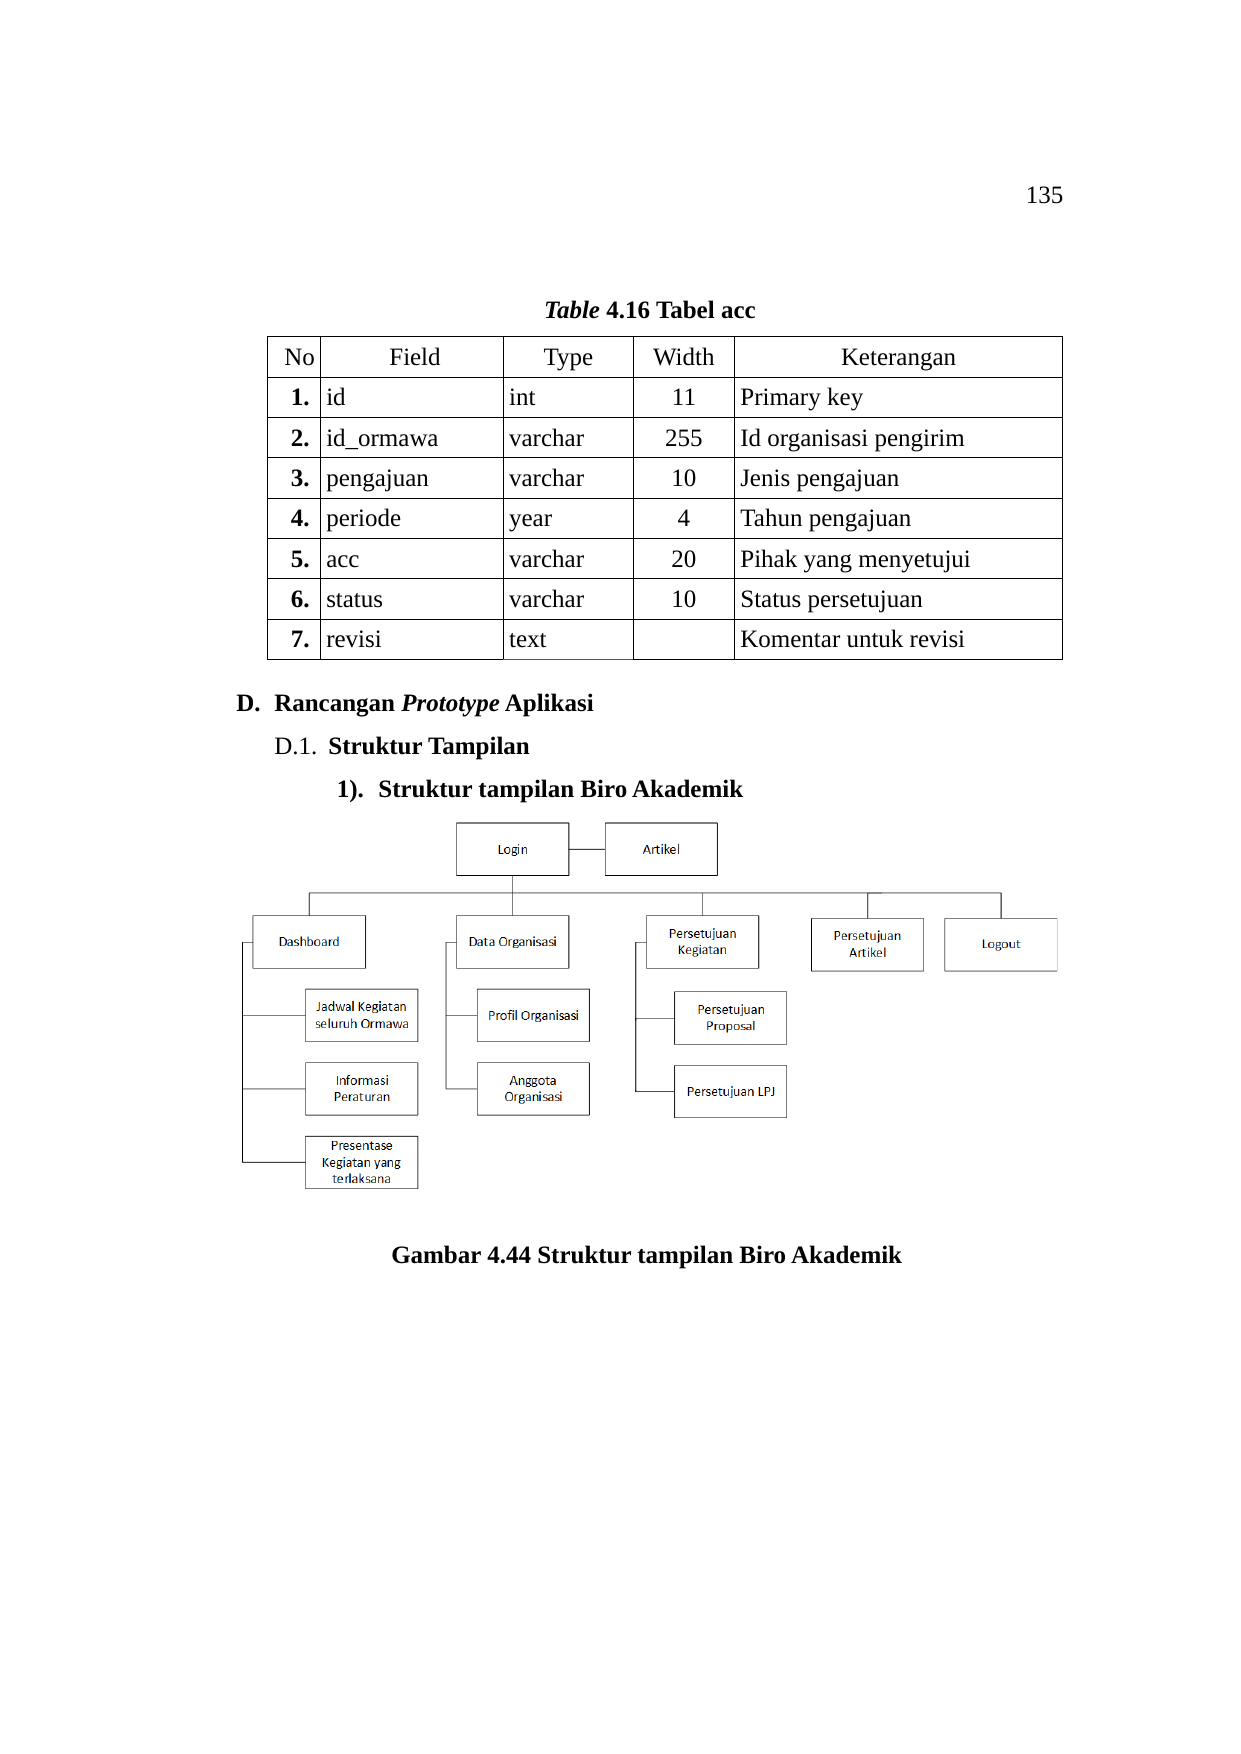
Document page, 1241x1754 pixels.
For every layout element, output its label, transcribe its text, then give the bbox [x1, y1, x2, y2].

picture [242, 822, 1058, 1194]
table_cell 11 [634, 378, 734, 417]
table_cell 255 [634, 418, 734, 457]
table_header Field [321, 337, 503, 377]
table_cell varchar [504, 418, 633, 457]
table_header [236, 817, 1063, 1228]
table_cell id [321, 378, 503, 417]
text Table 4.16 Tabel acc [236, 295, 1063, 324]
table_cell [268, 539, 320, 578]
table_header Type [504, 337, 633, 377]
table_cell periode [321, 499, 503, 538]
table_cell 20 [634, 539, 734, 578]
table_cell Status persetujuan [735, 579, 1062, 618]
table_cell year [504, 499, 633, 538]
table_cell [268, 499, 320, 538]
table_cell varchar [504, 458, 633, 498]
table_cell [268, 579, 320, 618]
list Struktur tampilan Biro Akademik [337, 774, 1063, 803]
table_cell Pihak yang menyetujui [735, 539, 1062, 578]
table_cell [268, 418, 320, 457]
table_header Width [634, 337, 734, 377]
table_cell [268, 620, 320, 659]
table_cell 4 [634, 499, 734, 538]
table_cell [268, 378, 320, 417]
table_cell text [504, 620, 633, 659]
table_cell Primary key [735, 378, 1062, 417]
table_cell Id organisasi pengirim [735, 418, 1062, 457]
list Struktur Tampilan [274, 731, 1063, 759]
text Gambar 4.44 Struktur tampilan Biro Akademik [236, 1241, 1063, 1269]
table_cell varchar [504, 539, 633, 578]
table_cell revisi [321, 620, 503, 659]
table_cell pengajuan [321, 458, 503, 498]
table_cell Jenis pengajuan [735, 458, 1062, 498]
table_cell [634, 620, 734, 659]
table_cell 10 [634, 579, 734, 618]
table_header Keterangan [735, 337, 1062, 377]
table_cell acc [321, 539, 503, 578]
table_header No [268, 337, 320, 377]
table_cell Komentar untuk revisi [735, 620, 1062, 659]
table_cell status [321, 579, 503, 618]
table_cell id_ormawa [321, 418, 503, 457]
table_cell 10 [634, 458, 734, 498]
table_cell varchar [504, 579, 633, 618]
table_cell Tahun pengajuan [735, 499, 1062, 538]
list Rancangan Prototype Aplikasi [236, 688, 1063, 716]
table_cell [268, 458, 320, 498]
table_cell int [504, 378, 633, 417]
